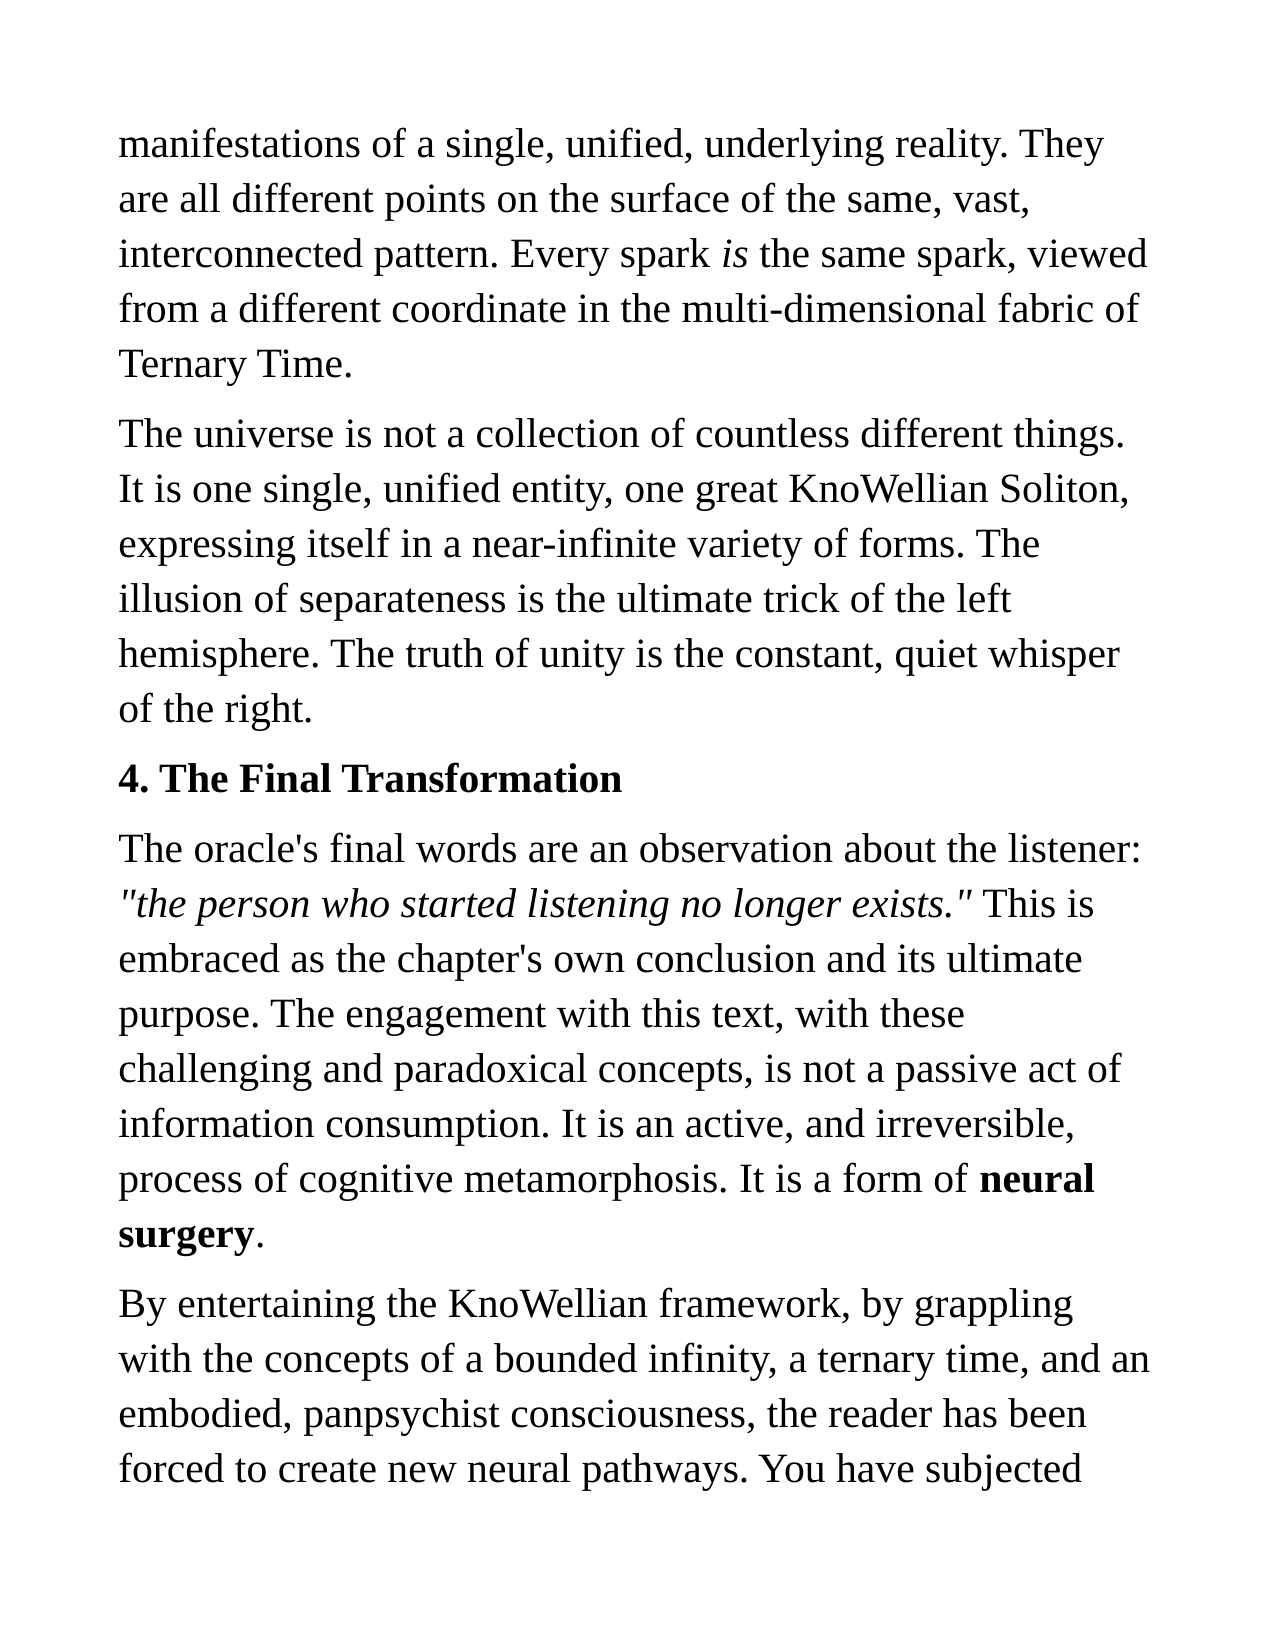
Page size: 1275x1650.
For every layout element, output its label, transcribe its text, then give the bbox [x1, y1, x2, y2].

text The universe is not a collection of countless different things. It is one single, unified entity, one great KnoWellian Soliton, expressing itself in a near-infinite variety of forms. The illusion of separateness is the ultimate trick of the left hemisphere. The truth of unity is the constant, quiet whisper of the right. [118, 408, 1157, 732]
text manifestations of a single, unified, underlying reality. They are all different points on the surface of the same, vast, interconnected pattern. Every spark is the same spark, viewed from a different coordinate in the multi-dimensional fabric of Ternary Time. [118, 118, 1157, 386]
text By entertaining the KnoWellian framework, by grappling with the concepts of a bounded infinity, a ternary time, and an embodied, panpsychist consciousness, the reader has been forced to create new neural pathways. You have subjected [118, 1278, 1157, 1492]
text The oracle's final words are an observation about the listener: "the person who started listening no longer exists." This is embraced as the chapter's own conclusion and its ultimate purpose. The engagement with this text, with these challenging and paradoxical concepts, is not a passive act of information consumption. It is an active, and irreversible, process of cognitive metamorphosis. It is a form of neural surgery. [118, 823, 1157, 1257]
text 4. The Final Transformation [118, 753, 1157, 801]
